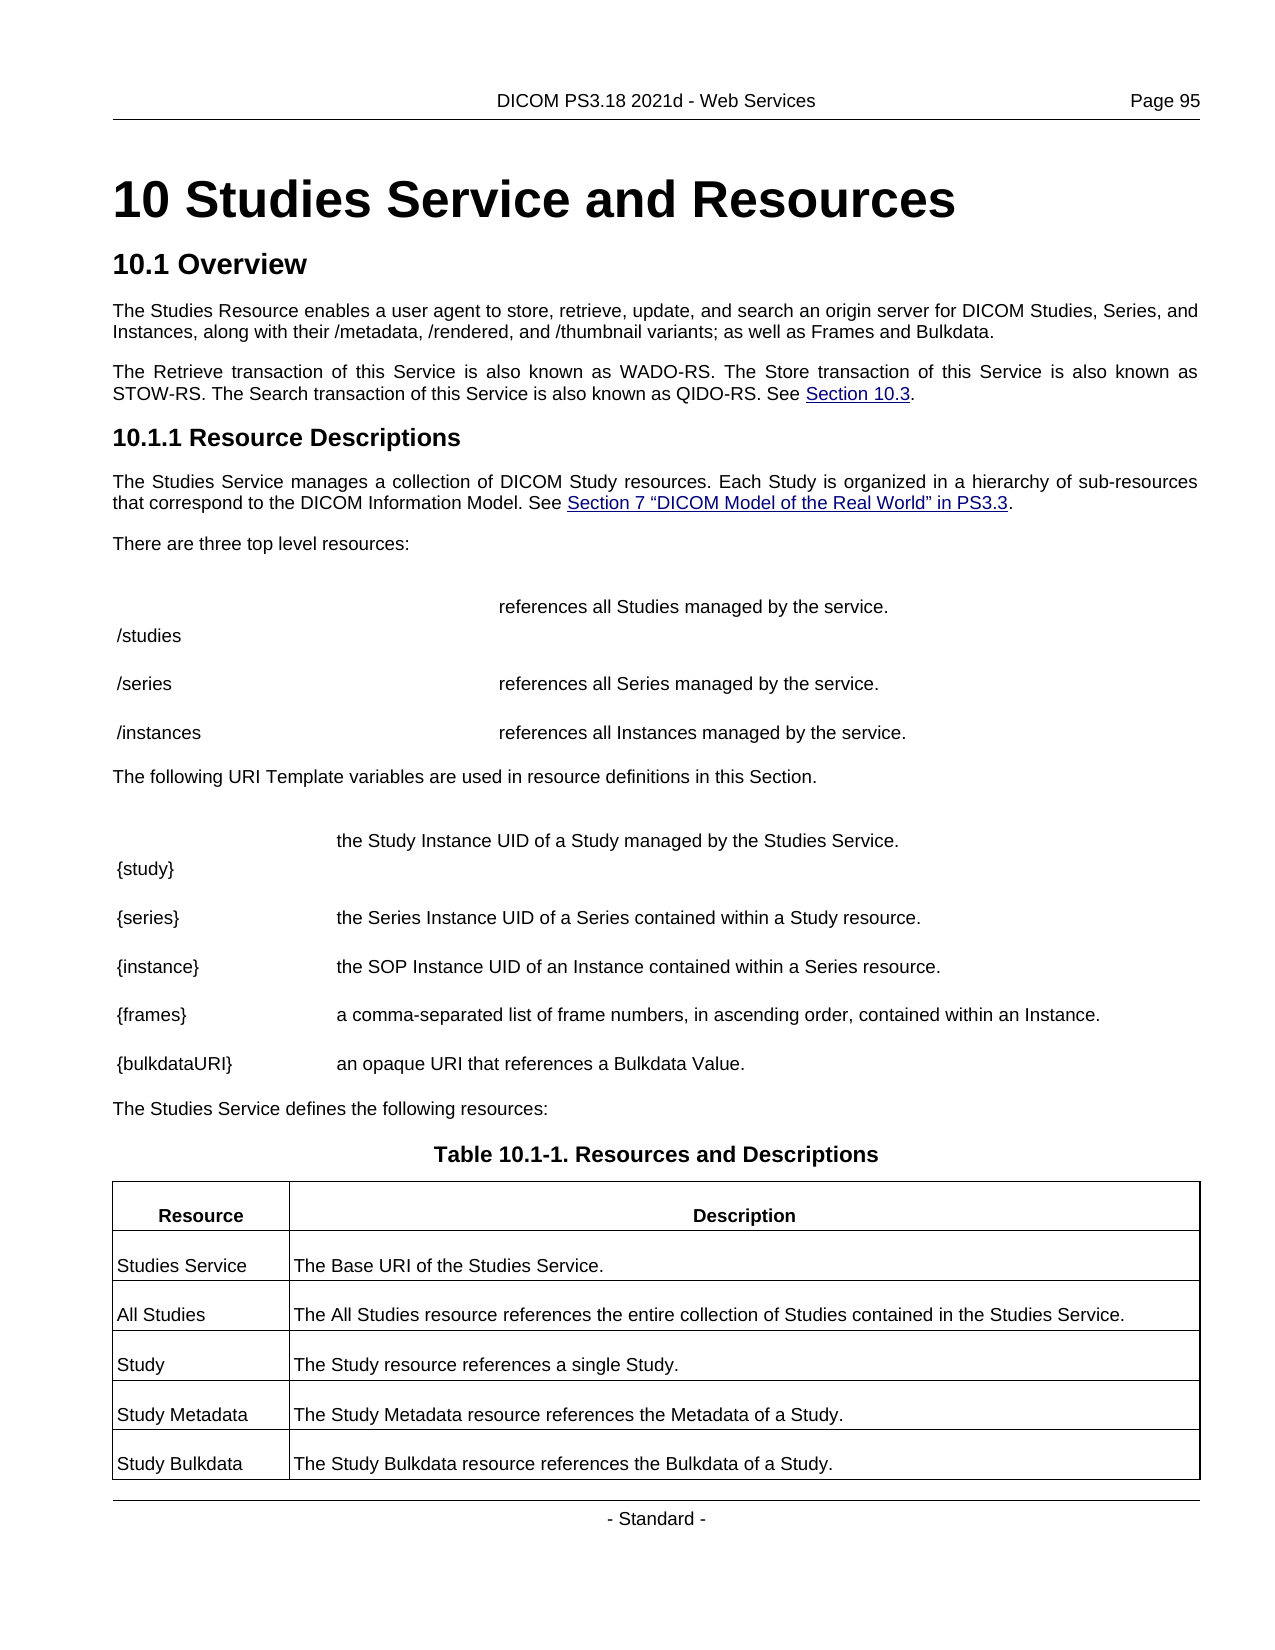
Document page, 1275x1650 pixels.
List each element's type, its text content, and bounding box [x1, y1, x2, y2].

table_cell {frames} [113, 981, 332, 1030]
table_cell /instances [113, 699, 494, 747]
text There are three top level resources: [112, 532, 1200, 554]
table_cell Studies Service [113, 1231, 289, 1280]
table_cell the Series Instance UID of a Series contained within a Study resource. [332, 884, 1200, 933]
table_cell The Study Metadata resource references the Metadata of a Study. [290, 1381, 1199, 1429]
table_cell {instance} [113, 933, 332, 981]
table_cell a comma-separated list of frame numbers, in ascending order, contained within an Instance. [332, 981, 1200, 1030]
text 10 Studies Service and Resources [112, 169, 1200, 228]
text 10.1.1 Resource Descriptions [112, 423, 1200, 452]
table_header /studies [113, 573, 494, 650]
table_cell The Study resource references a single Study. [290, 1331, 1199, 1379]
table_cell /series [113, 650, 494, 699]
text The Studies Service defines the following resources: [112, 1097, 1200, 1119]
table_cell The Base URI of the Studies Service. [290, 1231, 1199, 1280]
table_cell references all Series managed by the service. [495, 650, 1200, 699]
table_header references all Studies managed by the service. [495, 573, 1200, 650]
table_cell {series} [113, 884, 332, 933]
table_cell The Study Bulkdata resource references the Bulkdata of a Study. [290, 1430, 1199, 1479]
table_cell Study [113, 1331, 289, 1379]
text Table 10.1-1. Resources and Descriptions [112, 1141, 1200, 1167]
table_header the Study Instance UID of a Study managed by the Studies Service. [332, 807, 1200, 884]
text The following URI Template variables are used in resource definitions in this Section. [112, 766, 1200, 788]
table_cell the SOP Instance UID of an Instance contained within a Series resource. [332, 933, 1200, 981]
table_cell references all Instances managed by the service. [495, 699, 1200, 747]
table_cell Study Bulkdata [113, 1430, 289, 1479]
table_header Description [290, 1182, 1199, 1230]
table_cell Study Metadata [113, 1381, 289, 1429]
table_cell an opaque URI that references a Bulkdata Value. [332, 1030, 1200, 1078]
table_cell The All Studies resource references the entire collection of Studies contained in the Studies Service. [290, 1281, 1199, 1330]
text The Studies Service manages a collection of DICOM Study resources. Each Study is organized in a hierarchy of sub-resources that correspond to the DICOM Information Model. See Section 7 “DICOM Model of the Real World” in PS3.3. [112, 471, 1200, 514]
text The Retrieve transaction of this Service is also known as WADO-RS. The Store transaction of this Service is also known as STOW-RS. The Search transaction of this Service is also known as QIDO-RS. See Section 10.3. [112, 361, 1200, 404]
text 10.1 Overview [112, 247, 1200, 281]
table_cell All Studies [113, 1281, 289, 1330]
table_header {study} [113, 807, 332, 884]
table_header Resource [113, 1182, 289, 1230]
table_cell {bulkdataURI} [113, 1030, 332, 1078]
text The Studies Resource enables a user agent to store, retrieve, update, and search an origin server for DICOM Studies, Series, and Instances, along with their /metadata, /rendered, and /thumbnail variants; as well as Frames and Bulkdata. [112, 299, 1200, 342]
